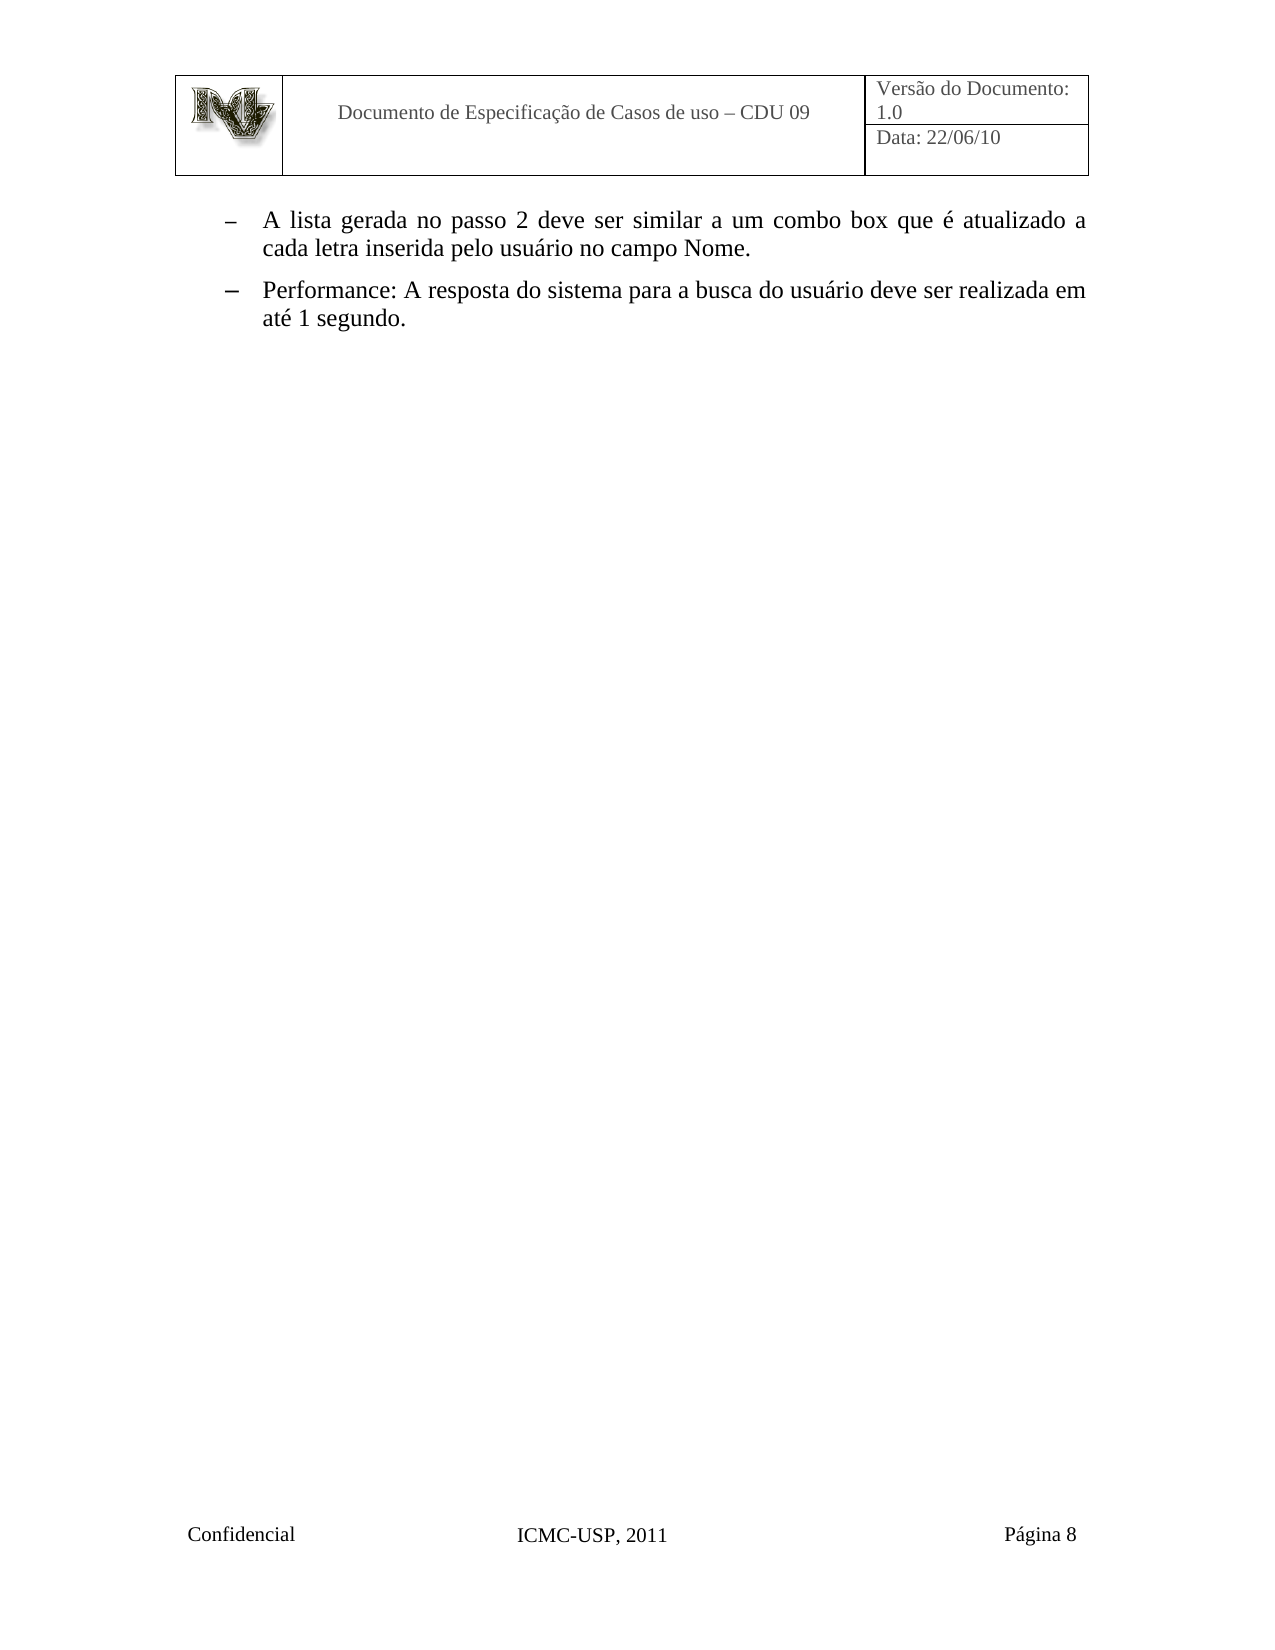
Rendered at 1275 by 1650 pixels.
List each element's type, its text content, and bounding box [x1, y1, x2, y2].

list Performance: A resposta do sistema para a busca do usuário deve ser realizada em até 1 segundo. [225, 275, 1087, 332]
picture [186, 76, 277, 151]
list A lista gerada no passo 2 deve ser similar a um combo box que é atualizado a cada letra inserida pelo usuário no campo Nome. [225, 205, 1087, 262]
